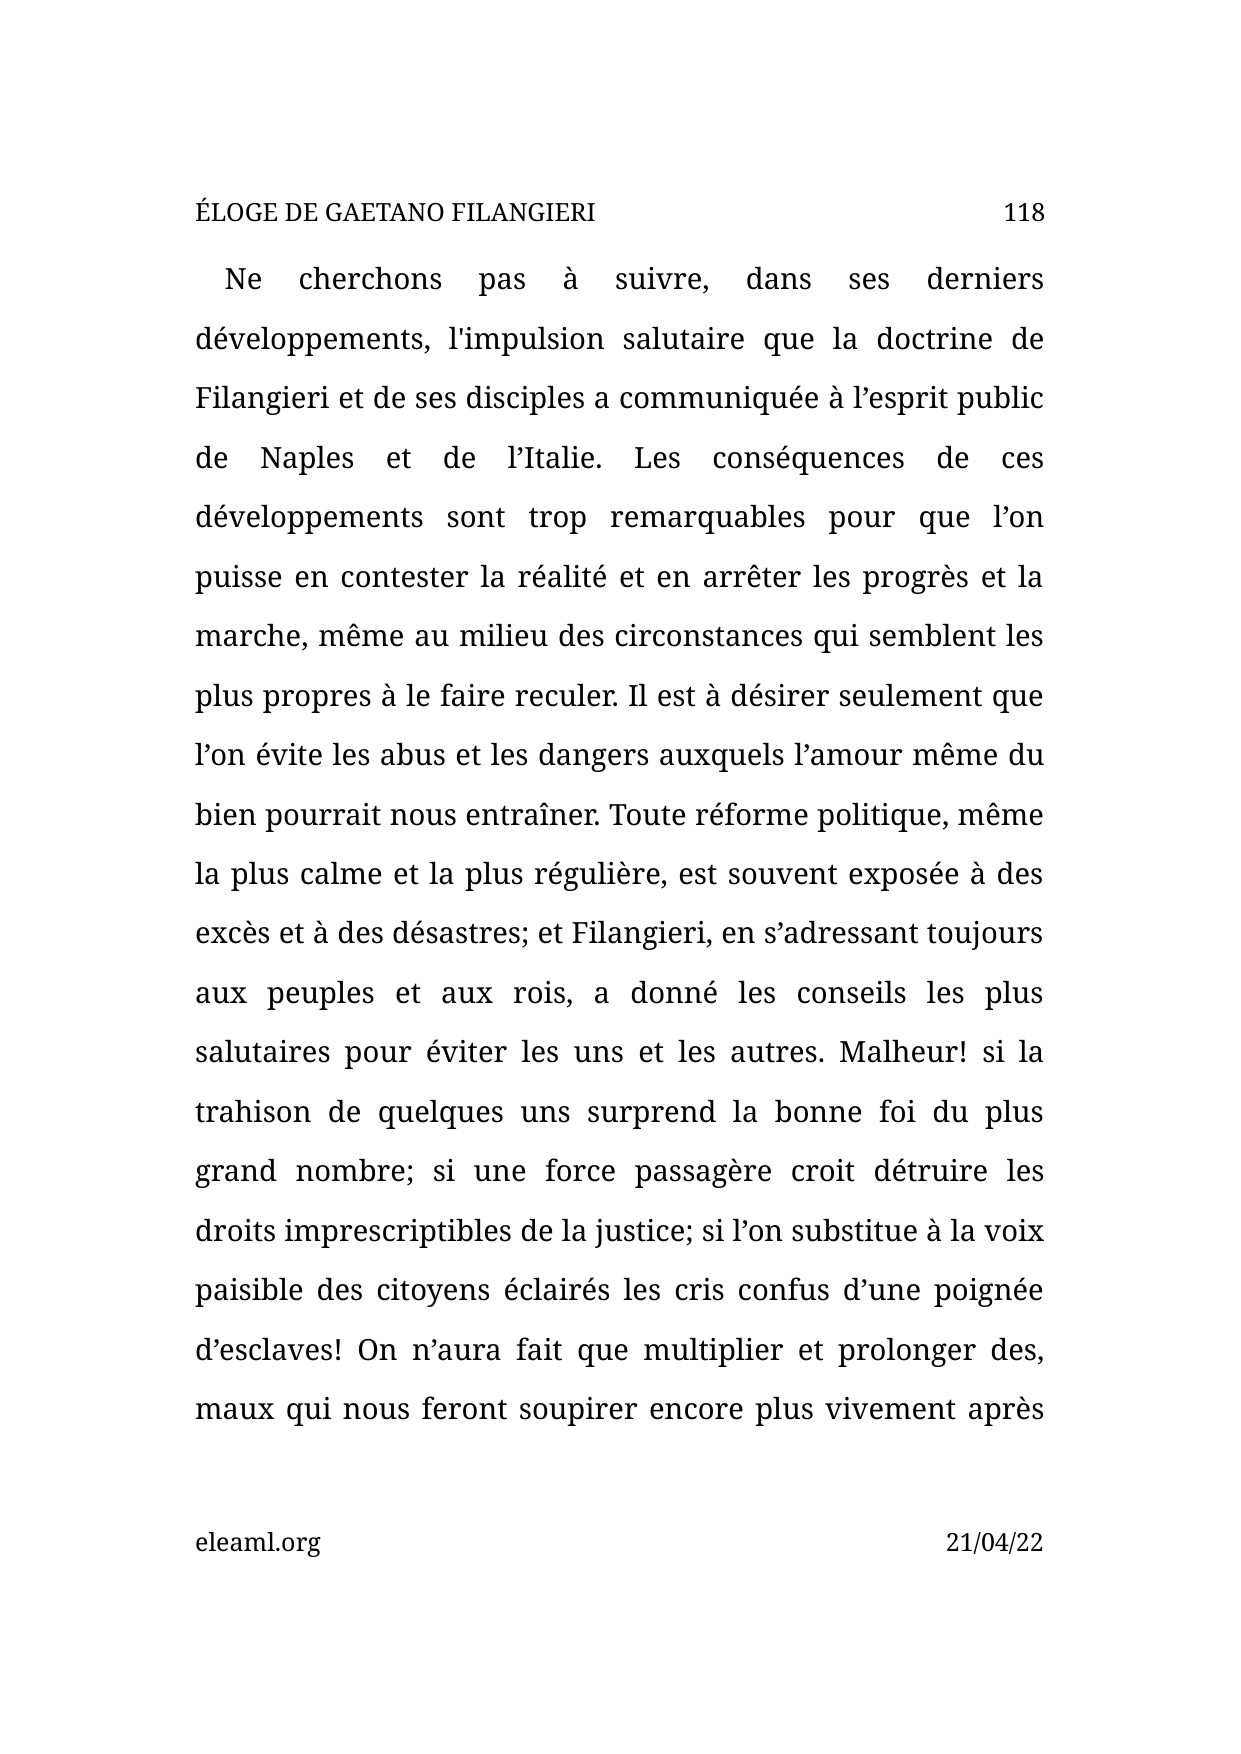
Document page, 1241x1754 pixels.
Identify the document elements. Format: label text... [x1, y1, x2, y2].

text Ne cherchons pas à suivre, dans ses derniers développements, l'impulsion salutaire que la doctrine de Filangieri et de ses disciples a communiquée à l’esprit public de Naples et de l’Italie. Les conséquences de ces développements sont trop remarquables pour que l’on puisse en contester la réalité et en arrêter les progrès et la marche, même au milieu des circonstances qui semblent les plus propres à le faire reculer. Il est à désirer seulement que l’on évite les abus et les dangers auxquels l’amour même du bien pourrait nous entraîner. Toute réforme politique, même la plus calme et la plus régulière, est souvent exposée à des excès et à des désastres; et Filangieri, en s’adressant toujours aux peuples et aux rois, a donné les conseils les plus salutaires pour éviter les uns et les autres. Malheur! si la trahison de quelques uns surprend la bonne foi du plus grand nombre; si une force passagère croit détruire les droits imprescriptibles de la justice; si l’on substitue à la voix paisible des citoyens éclairés les cris confus d’une poignée d’esclaves! On n’aura fait que multiplier et prolonger des, maux qui nous feront soupirer encore plus vivement après [195, 258, 1045, 1428]
